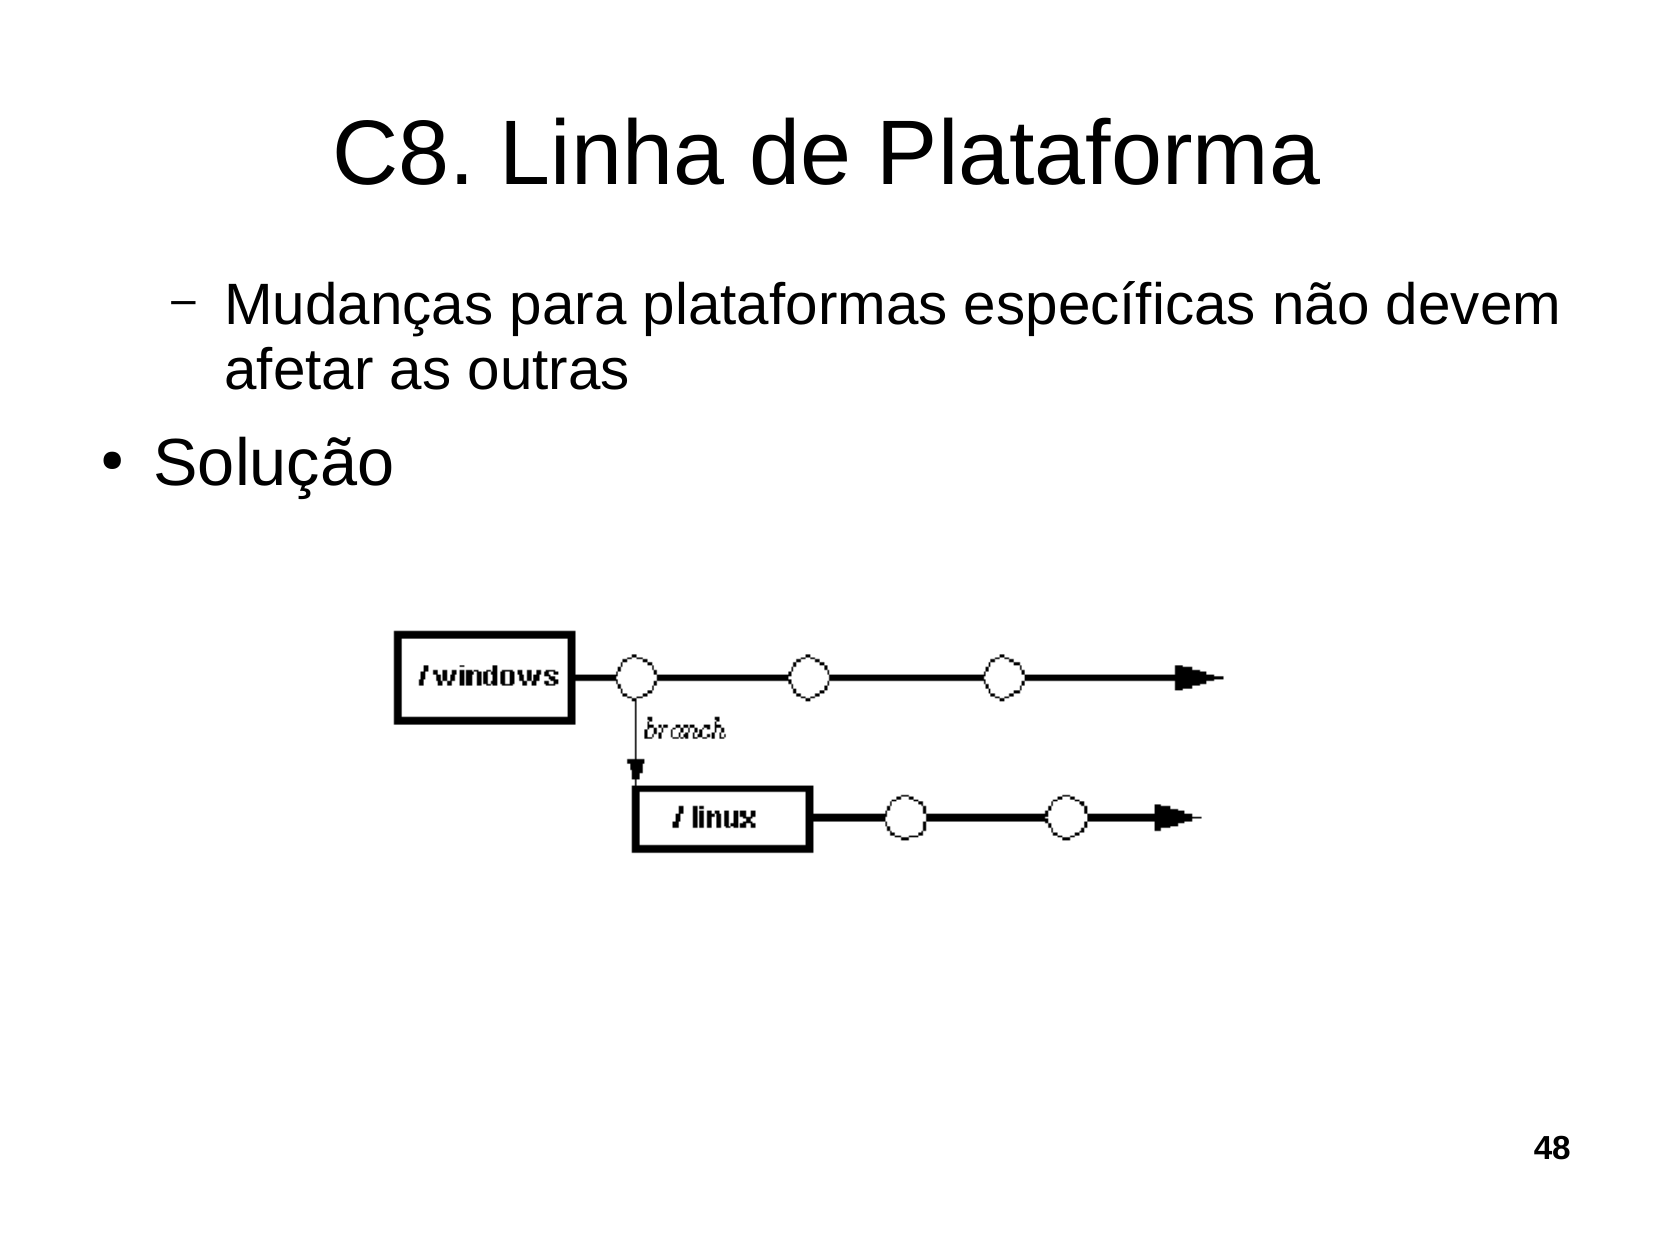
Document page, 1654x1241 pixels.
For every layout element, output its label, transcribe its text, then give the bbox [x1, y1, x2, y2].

list Mudanças para plataformas específicas não devem afetar as outras Solução [82, 271, 1571, 991]
picture [377, 614, 1241, 876]
title C8. Linha de Plataforma [82, 49, 1571, 257]
